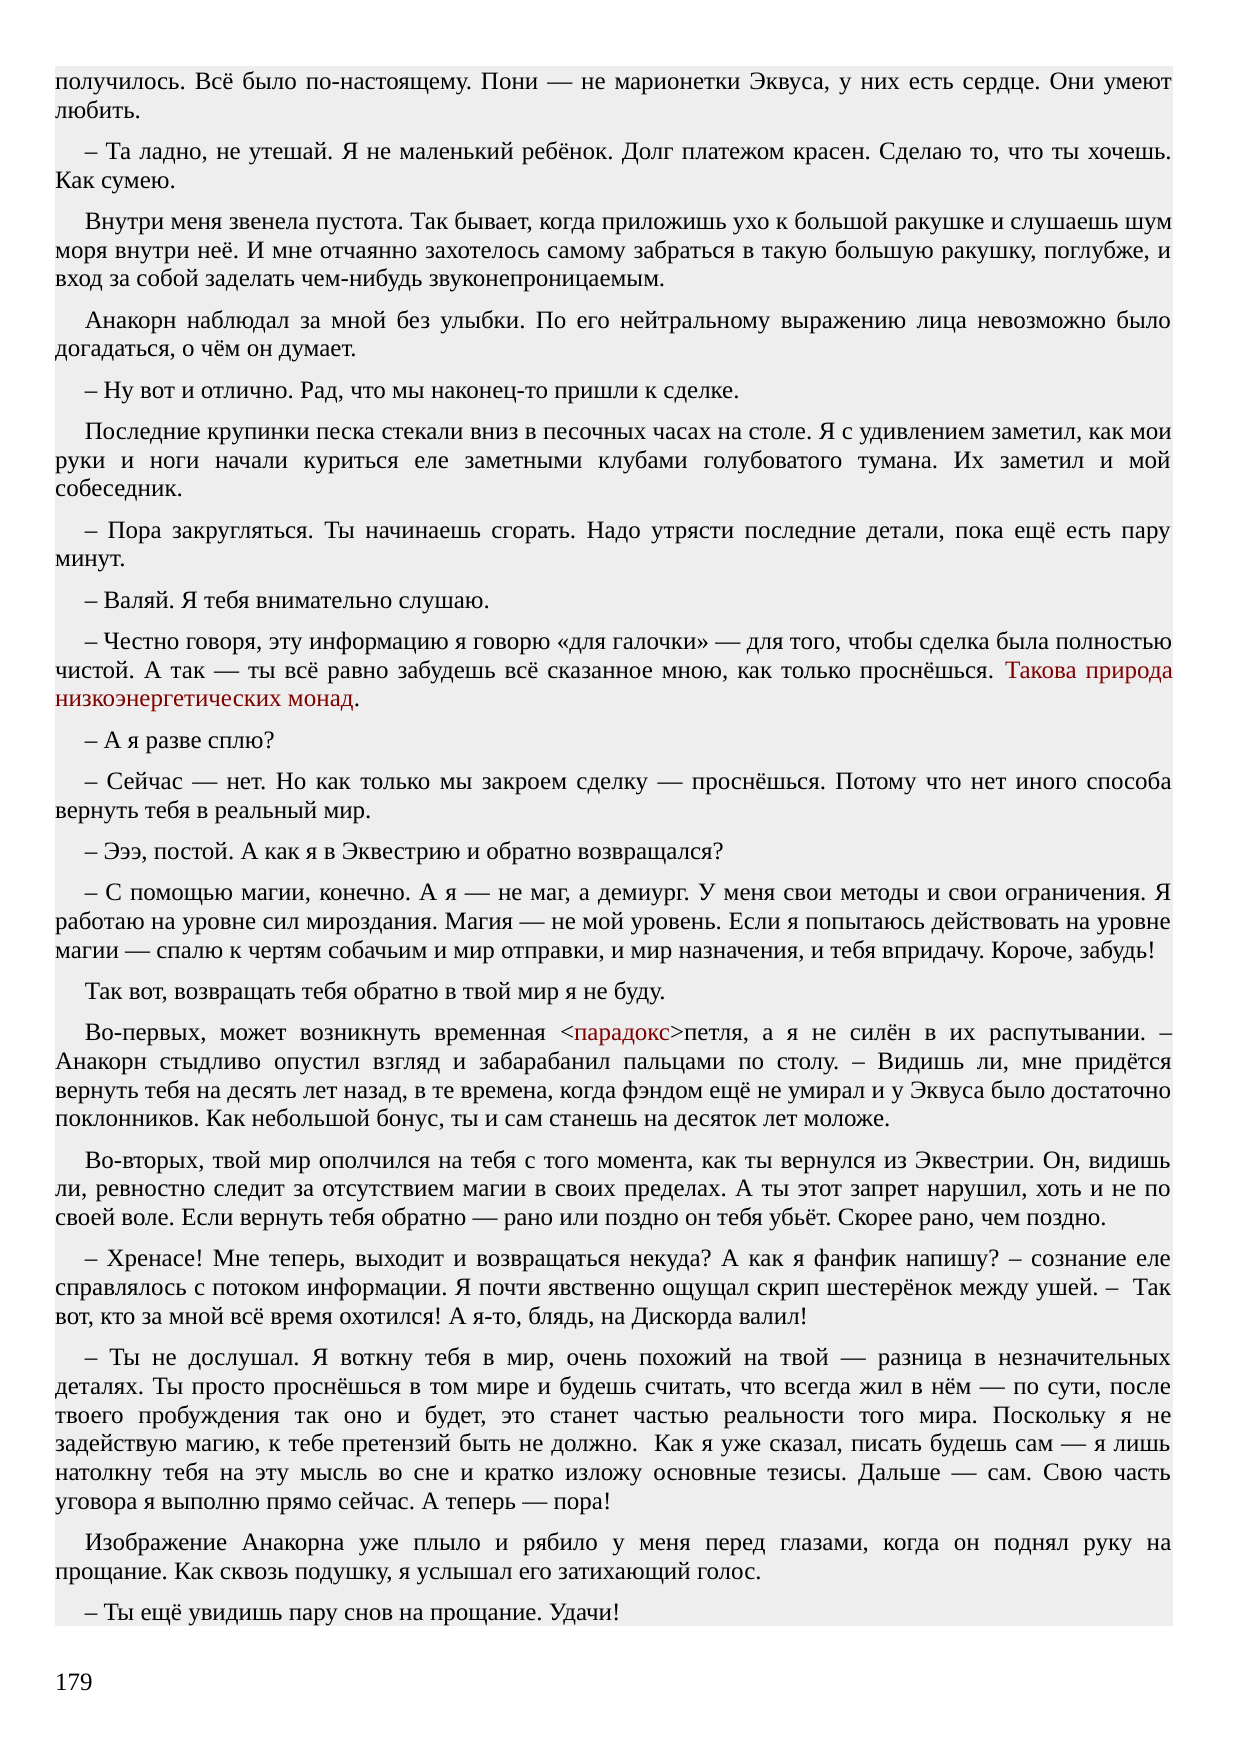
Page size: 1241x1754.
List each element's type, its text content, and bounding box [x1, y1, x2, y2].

text – Честно говоря, эту информацию я говорю «для галочки» — для того, чтобы сделка была полностью чистой. А так — ты всё равно забудешь всё сказанное мною, как только проснёшься. Такова природа низкоэнергетических монад. [55, 626, 1173, 712]
text – А я разве сплю? [55, 725, 1173, 753]
text Внутри меня звенела пустота. Так бывает, когда приложишь ухо к большой ракушке и слушаешь шум моря внутри неё. И мне отчаянно захотелось самому забраться в такую большую ракушку, поглубже, и вход за собой заделать чем-нибудь звуконепроницаемым. [55, 206, 1173, 292]
text Изображение Анакорна уже плыло и рябило у меня перед глазами, когда он поднял руку на прощание. Как сквозь подушку, я услышал его затихающий голос. [55, 1527, 1173, 1585]
text Во-вторых, твой мир ополчился на тебя с того момента, как ты вернулся из Эквестрии. Он, видишь ли, ревностно следит за отсутствием магии в своих пределах. А ты этот запрет нарушил, хоть и не по своей воле. Если вернуть тебя обратно — рано или поздно он тебя убьёт. Скорее рано, чем поздно. [55, 1145, 1173, 1231]
text получилось. Всё было по-настоящему. Пони — не марионетки Эквуса, у них есть сердце. Они умеют любить. [55, 66, 1173, 123]
text – Валяй. Я тебя внимательно слушаю. [55, 585, 1173, 613]
text – Ты не дослушал. Я воткну тебя в мир, очень похожий на твой — разница в незначительных деталях. Ты просто проснёшься в том мире и будешь считать, что всегда жил в нём — по сути, после твоего пробуждения так оно и будет, это станет частью реальности того мира. Поскольку я не задействую магию, к тебе претензий быть не должно. Как я уже сказал, писать будешь сам — я лишь натолкну тебя на эту мысль во сне и кратко изложу основные тезисы. Дальше — сам. Свою часть уговора я выполню прямо сейчас. А теперь — пора! [55, 1342, 1173, 1515]
text – Пора закругляться. Ты начинаешь сгорать. Надо утрясти последние детали, пока ещё есть пару минут. [55, 515, 1173, 572]
text – Хренасе! Мне теперь, выходит и возвращаться некуда? А как я фанфик напишу? – сознание еле справлялось с потоком информации. Я почти явственно ощущал скрип шестерёнок между ушей. – Так вот, кто за мной всё время охотился! А я-то, блядь, на Дискорда валил! [55, 1243, 1173, 1330]
text – Эээ, постой. А как я в Эквестрию и обратно возвращался? [55, 836, 1173, 865]
text – С помощью магии, конечно. А я — не маг, а демиург. У меня свои методы и свои ограничения. Я работаю на уровне сил мироздания. Магия — не мой уровень. Если я попытаюсь действовать на уровне магии — спалю к чертям собачьим и мир отправки, и мир назначения, и тебя впридачу. Короче, забудь! [55, 877, 1173, 963]
text Анакорн наблюдал за мной без улыбки. По его нейтральному выражению лица невозможно было догадаться, о чём он думает. [55, 305, 1173, 362]
text Последние крупинки песка стекали вниз в песочных часах на столе. Я с удивлением заметил, как мои руки и ноги начали куриться еле заметными клубами голубоватого тумана. Их заметил и мой собеседник. [55, 416, 1173, 502]
text – Ты ещё увидишь пару снов на прощание. Удачи! [55, 1597, 1173, 1626]
text Во-первых, может возникнуть временная <парадокс>петля, а я не силён в их распутывании. – Анакорн стыдливо опустил взгляд и забарабанил пальцами по столу. – Видишь ли, мне придётся вернуть тебя на десять лет назад, в те времена, когда фэндом ещё не умирал и у Эквуса было достаточно поклонников. Как небольшой бонус, ты и сам станешь на десяток лет моложе. [55, 1017, 1173, 1132]
text Так вот, возвращать тебя обратно в твой мир я не буду. [55, 976, 1173, 1005]
text – Та ладно, не утешай. Я не маленький ребёнок. Долг платежом красен. Сделаю то, что ты хочешь. Как сумею. [55, 136, 1173, 193]
text – Ну вот и отлично. Рад, что мы наконец-то пришли к сделке. [55, 375, 1173, 403]
text – Сейчас — нет. Но как только мы закроем сделку — проснёшься. Потому что нет иного способа вернуть тебя в реальный мир. [55, 766, 1173, 823]
